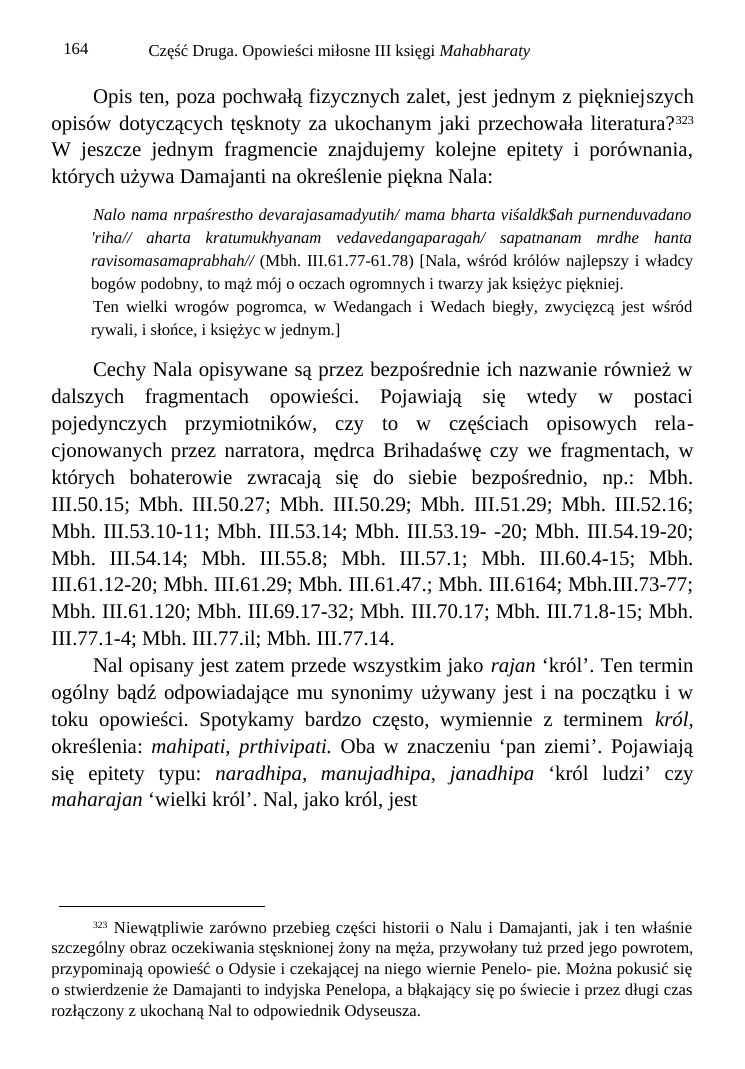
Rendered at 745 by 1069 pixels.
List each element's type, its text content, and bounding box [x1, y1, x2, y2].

text Ten wielki wrogów pogromca, w Wedangach i Wedach biegły, zwycięzcą jest wśród rywali, i słońce, i księżyc w jednym.] [91, 297, 694, 339]
text Cechy Nala opisywane są przez bezpośrednie ich nazwanie również w dalszych fragmentach opowieści. Pojawiają się wtedy w postaci pojedynczych przymiotników, czy to w częściach opisowych rela­cjonowanych przez narratora, mędrca Brihadaśwę czy we fragmen­tach, w których bohaterowie zwracają się do siebie bezpośrednio, np.: Mbh. III.50.15; Mbh. III.50.27; Mbh. III.50.29; Mbh. III.51.29; Mbh. III.52.16; Mbh. III.53.10-11; Mbh. III.53.14; Mbh. III.53.19- -20; Mbh. III.54.19-20; Mbh. III.54.14; Mbh. III.55.8; Mbh. III.57.1; Mbh. III.60.4-15; Mbh. III.61.12-20; Mbh. III.61.29; Mbh. III.61.47.; Mbh. III.6164; Mbh.III.73-77; Mbh. III.61.120; Mbh. III.69.17-32; Mbh. III.70.17; Mbh. III.71.8-15; Mbh. III.77.1-4; Mbh. III.77.il; Mbh. III.77.14. [51, 357, 694, 650]
text Nalo nama nrpaśrestho devarajasamadyutih/ mama bharta viśaldk$ah purnenduvadano 'riha// aharta kratumukhyanam vedavedangaparagah/ sapatnanam mrdhe hanta ravisomasamaprabhah// (Mbh. III.61.77-61.78) [Nala, wśród królów najlepszy i władcy bogów podobny, to mąż mój o oczach ogromnych i twarzy jak księżyc piękniej. [91, 205, 694, 293]
text 323 Niewątpliwie zarówno przebieg części historii o Nalu i Damajanti, jak i ten właśnie szczególny obraz oczekiwania stęsknionej żony na męża, przywołany tuż przed jego powrotem, przypominają opowieść o Odysie i czekającej na niego wiernie Penelo- pie. Można pokusić się o stwierdzenie że Damajanti to indyjska Penelopa, a błąkający się po świecie i przez długi czas rozłączony z ukochaną Nal to odpowiednik Odyseusza. [51, 917, 694, 1020]
text Część Druga. Opowieści miłosne III księgi Mahabharaty [148, 41, 608, 60]
text Opis ten, poza pochwałą fizycznych zalet, jest jednym z piękniej­szych opisów dotyczących tęsknoty za ukochanym jaki przechowała literatura?323 W jeszcze jednym fragmencie znajdujemy kolejne epitety i porównania, których używa Damajanti na określenie piękna Nala: [51, 84, 694, 188]
text 164 [58, 39, 93, 58]
text Nal opisany jest zatem przede wszystkim jako rajan ‘król’. Ten termin ogólny bądź odpowiadające mu synonimy używany jest i na początku i w toku opowieści. Spotykamy bardzo często, wymiennie z terminem król, określenia: mahipati, prthivipati. Oba w znaczeniu ‘pan ziemi’. Pojawiają się epitety typu: naradhipa, manujadhipa, janadhipa ‘król ludzi’ czy maharajan ‘wielki król’. Nal, jako król, jest [51, 653, 694, 811]
